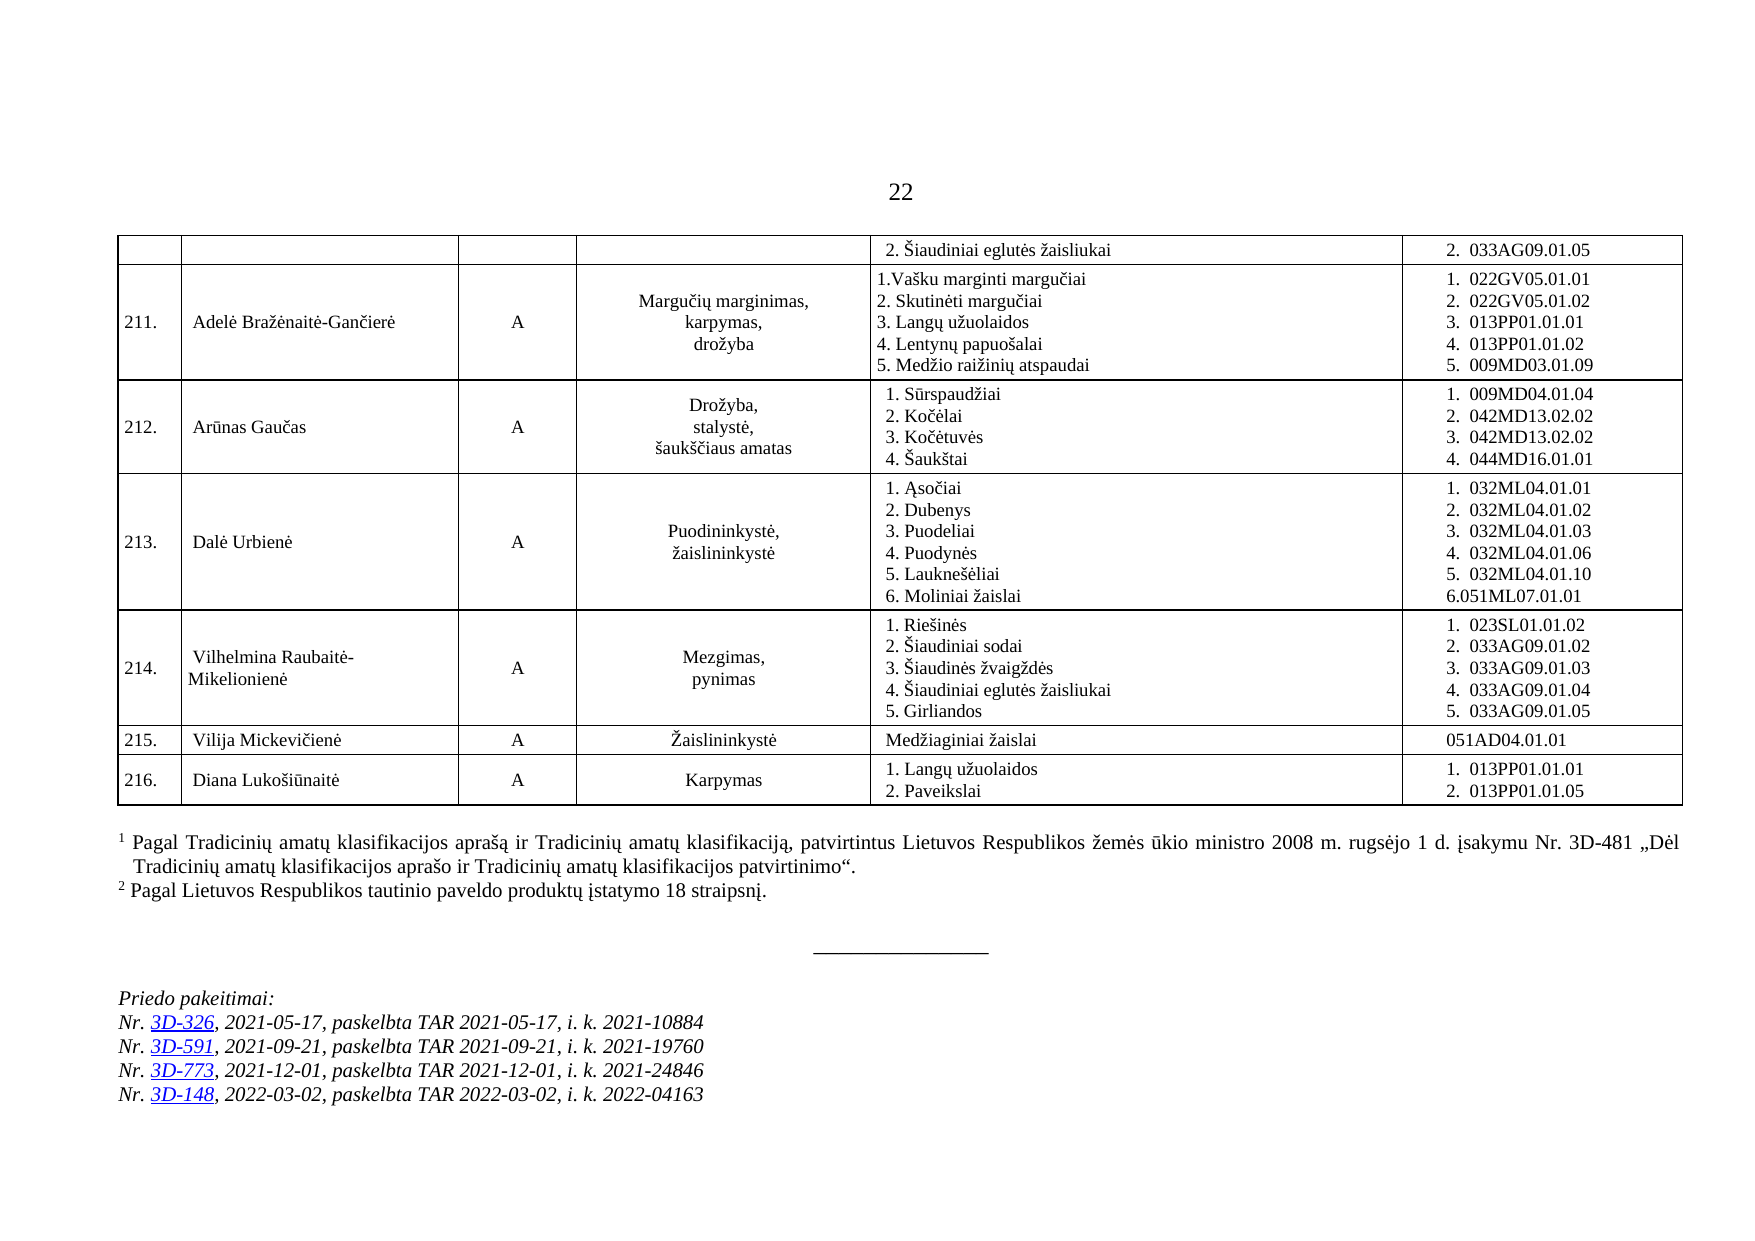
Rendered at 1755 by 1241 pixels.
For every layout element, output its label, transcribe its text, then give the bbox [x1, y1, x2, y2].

text 1 Pagal Tradicinių amatų klasifikacijos aprašą ir Tradicinių amatų klasifikaciją, patvirtintus Lietuvos Respublikоs žemės ūkio ministro 2008 m. rugsėjo 1 d. įsakymu Nr. 3D-481 „Dėl Tradicinių amatų klasifikacijos aprašo ir Tradicinių amatų klasifikacijos patvirtinimo“. [118, 829, 1683, 878]
text Priedo pakeitimai: [118, 986, 1683, 1010]
text Nr. 3D-773, 2021-12-01, paskelbta TAR 2021-12-01, i. k. 2021-24846 [118, 1058, 1683, 1082]
text ______________ [118, 928, 1683, 957]
text Nr. 3D-591, 2021-09-21, paskelbta TAR 2021-09-21, i. k. 2021-19760 [118, 1034, 1683, 1058]
text Nr. 3D-326, 2021-05-17, paskelbta TAR 2021-05-17, i. k. 2021-10884 [118, 1010, 1683, 1034]
text 2 Pagal Lietuvos Respublikоs tautinio paveldo produktų įstatymo 18 straipsnį. [118, 878, 1683, 902]
text Nr. 3D-148, 2022-03-02, paskelbta TAR 2022-03-02, i. k. 2022-04163 [118, 1082, 1683, 1106]
